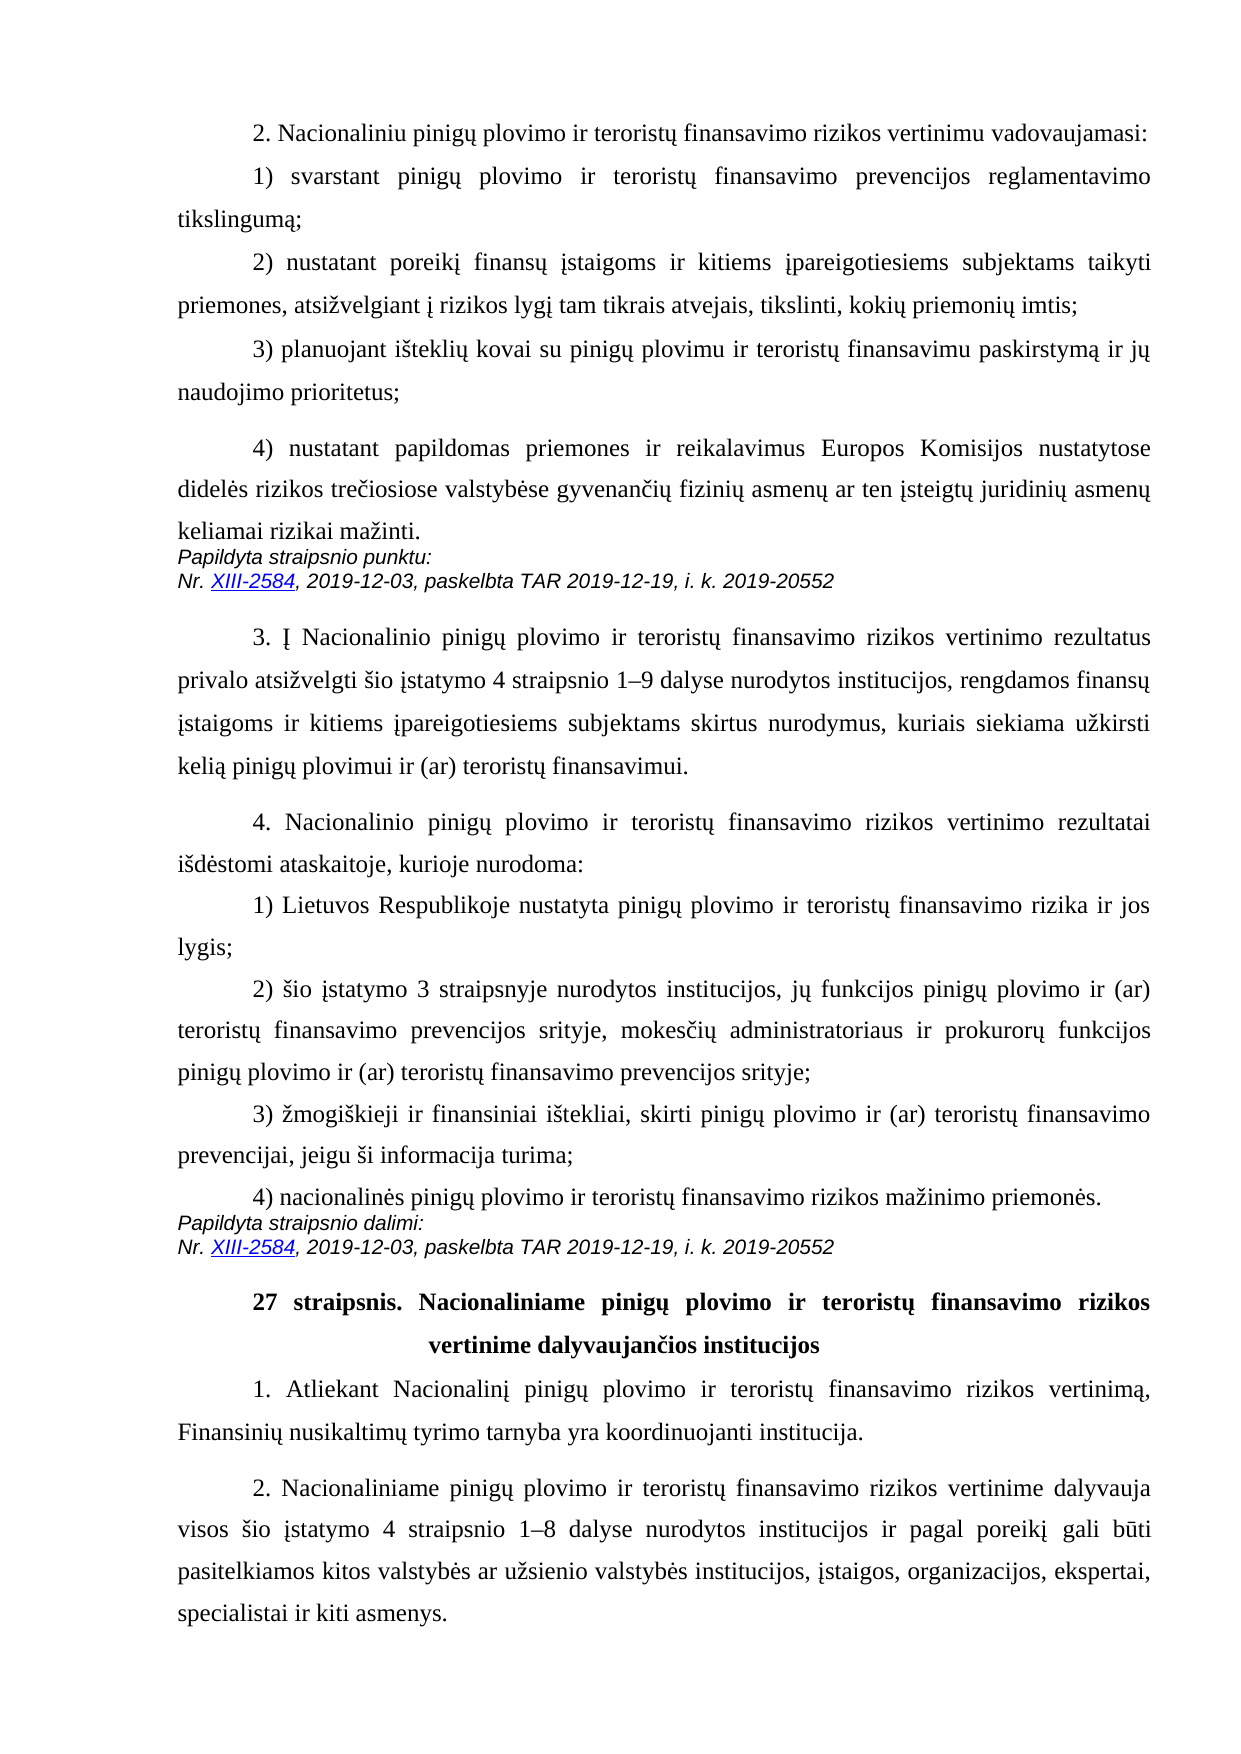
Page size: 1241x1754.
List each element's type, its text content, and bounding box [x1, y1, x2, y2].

text Papildyta straipsnio punktu: [177, 545, 1152, 569]
text 2. Nacionaliniame pinigų plovimo ir teroristų finansavimo rizikos vertinime dalyvauja visos šio įstatymo 4 straipsnio 1–8 dalyse nurodytos institucijos ir pagal poreikį gali būti pasitelkiamos kitos valstybės ar užsienio valstybės institucijos, įstaigos, organizacijos, ekspertai, specialistai ir kiti asmenys. [177, 1460, 1152, 1627]
text 3. Į Nacionalinio pinigų plovimo ir teroristų finansavimo rizikos vertinimo rezultatus privalo atsižvelgti šio įstatymo 4 straipsnio 1–9 dalyse nurodytos institucijos, rengdamos finansų įstaigoms ir kitiems įpareigotiesiems subjektams skirtus nurodymus, kuriais siekiama užkirsti kelią pinigų plovimui ir (ar) teroristų finansavimui. [177, 622, 1152, 780]
text 2) nustatant poreikį finansų įstaigoms ir kitiems įpareigotiesiems subjektams taikyti priemones, atsižvelgiant į rizikos lygį tam tikrais atvejais, tikslinti, kokių priemonių imtis; [177, 247, 1152, 319]
text 1) svarstant pinigų plovimo ir teroristų finansavimo prevencijos reglamentavimo tikslingumą; [177, 161, 1152, 233]
text Nr. XIII-2584, 2019-12-03, paskelbta TAR 2019-12-19, i. k. 2019-20552 [177, 569, 1152, 593]
text Nr. XIII-2584, 2019-12-03, paskelbta TAR 2019-12-19, i. k. 2019-20552 [177, 1235, 1152, 1259]
text 1) Lietuvos Respublikoje nustatyta pinigų plovimo ir teroristų finansavimo rizika ir jos lygis; [177, 877, 1152, 961]
text 4) nustatant papildomas priemones ir reikalavimus Europos Komisijos nustatytose didelės rizikos trečiosiose valstybėse gyvenančių fizinių asmenų ar ten įsteigtų juridinių asmenų keliamai rizikai mažinti. [177, 420, 1152, 545]
text 4. Nacionalinio pinigų plovimo ir teroristų finansavimo rizikos vertinimo rezultatai išdėstomi ataskaitoje, kurioje nurodoma: [177, 794, 1152, 877]
text 1. Atliekant Nacionalinį pinigų plovimo ir teroristų finansavimo rizikos vertinimą, Finansinių nusikaltimų tyrimo tarnyba yra koordinuojanti institucija. [177, 1374, 1152, 1446]
text 27 straipsnis. Nacionaliniame pinigų plovimo ir teroristų finansavimo rizikos vertinime dalyvaujančios institucijos [252, 1287, 1152, 1359]
text 3) planuojant išteklių kovai su pinigų plovimu ir teroristų finansavimu paskirstymą ir jų naudojimo prioritetus; [177, 334, 1152, 406]
text Papildyta straipsnio dalimi: [177, 1211, 1152, 1235]
text 2. Nacionaliniu pinigų plovimo ir teroristų finansavimo rizikos vertinimu vadovaujamasi: [177, 118, 1152, 147]
text 2) šio įstatymo 3 straipsnyje nurodytos institucijos, jų funkcijos pinigų plovimo ir (ar) teroristų finansavimo prevencijos srityje, mokesčių administratoriaus ir prokurorų funkcijos pinigų plovimo ir (ar) teroristų finansavimo prevencijos srityje; [177, 961, 1152, 1086]
text 3) žmogiškieji ir finansiniai ištekliai, skirti pinigų plovimo ir (ar) teroristų finansavimo prevencijai, jeigu ši informacija turima; [177, 1086, 1152, 1169]
text 4) nacionalinės pinigų plovimo ir teroristų finansavimo rizikos mažinimo priemonės. [177, 1169, 1152, 1211]
